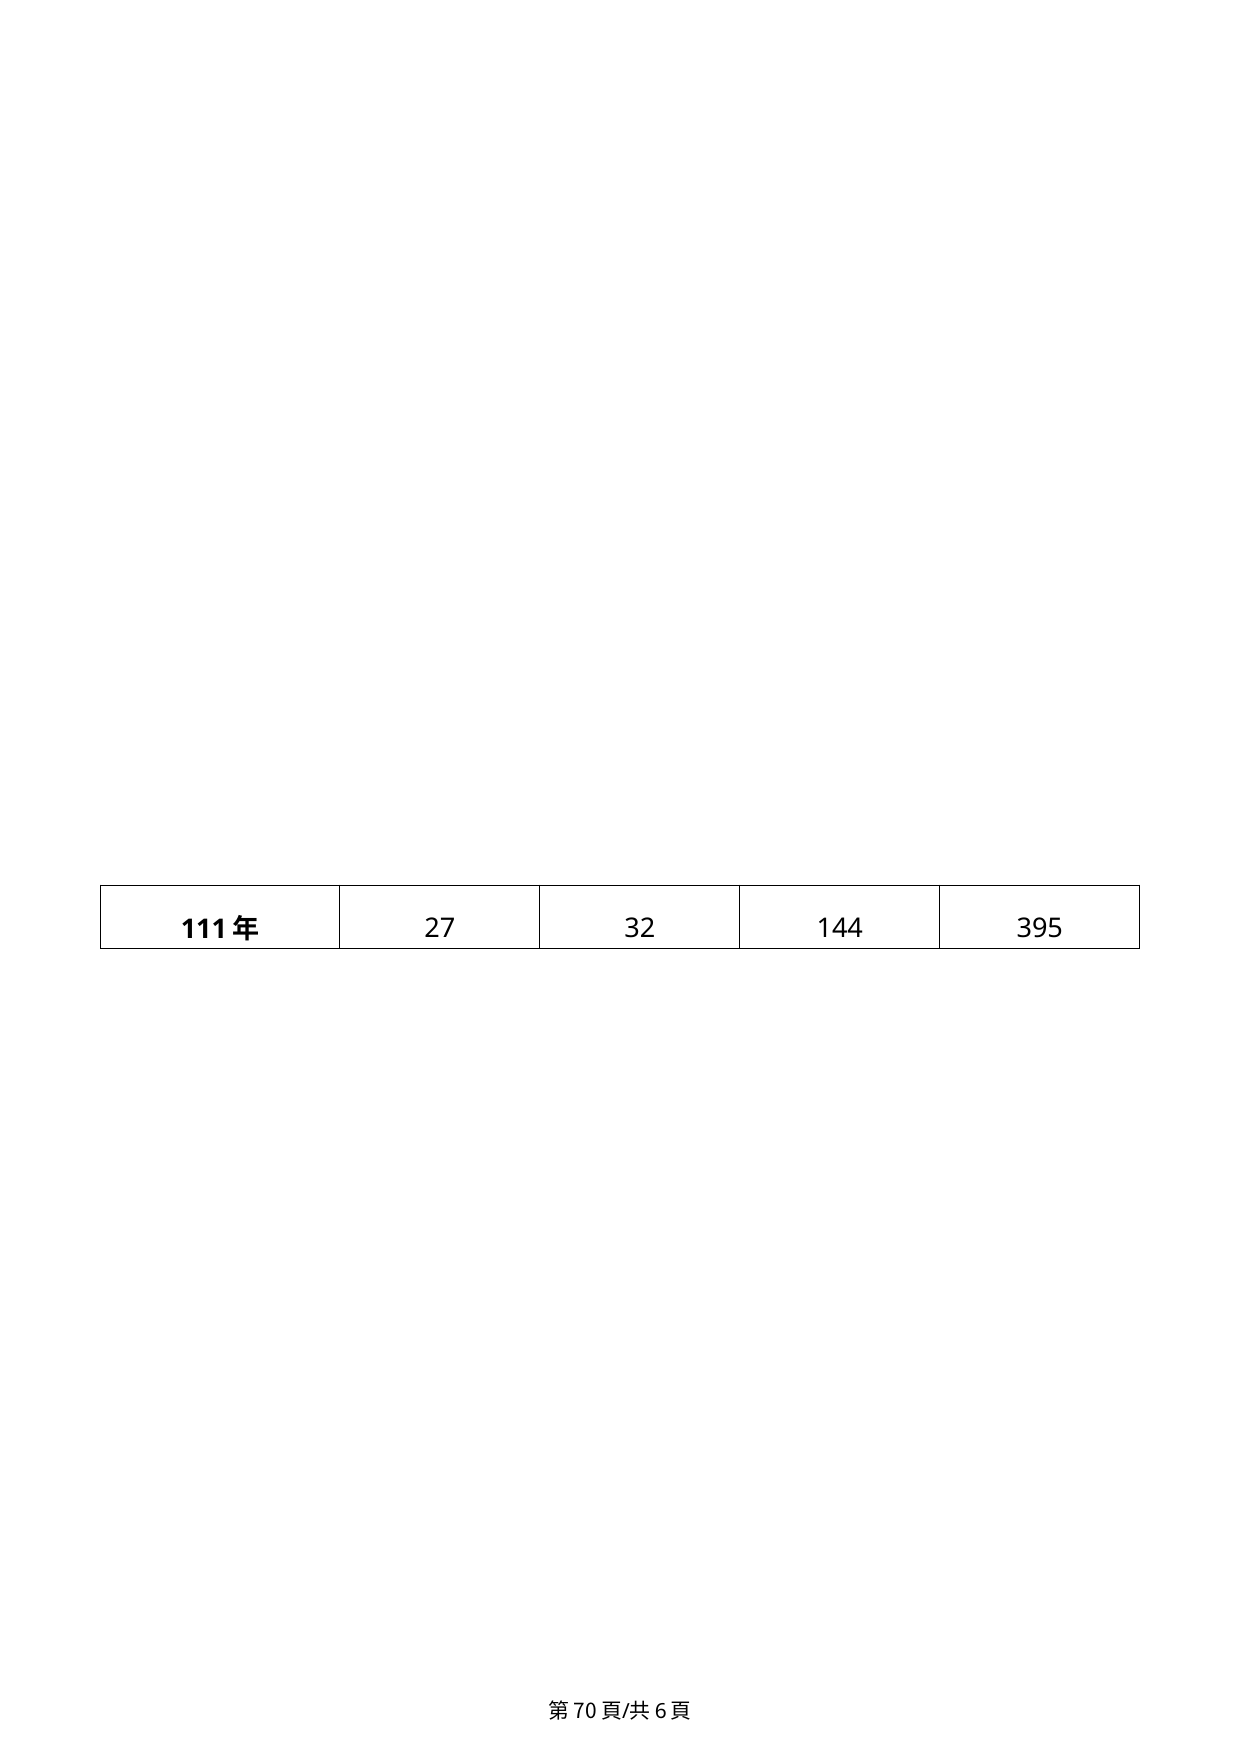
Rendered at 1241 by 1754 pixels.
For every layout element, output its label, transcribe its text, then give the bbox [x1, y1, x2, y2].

table_cell 395 [940, 886, 1139, 948]
table_cell 111年 [101, 886, 339, 948]
table_cell 32 [540, 886, 739, 948]
table_cell 144 [740, 886, 939, 948]
table_cell 27 [340, 886, 539, 948]
